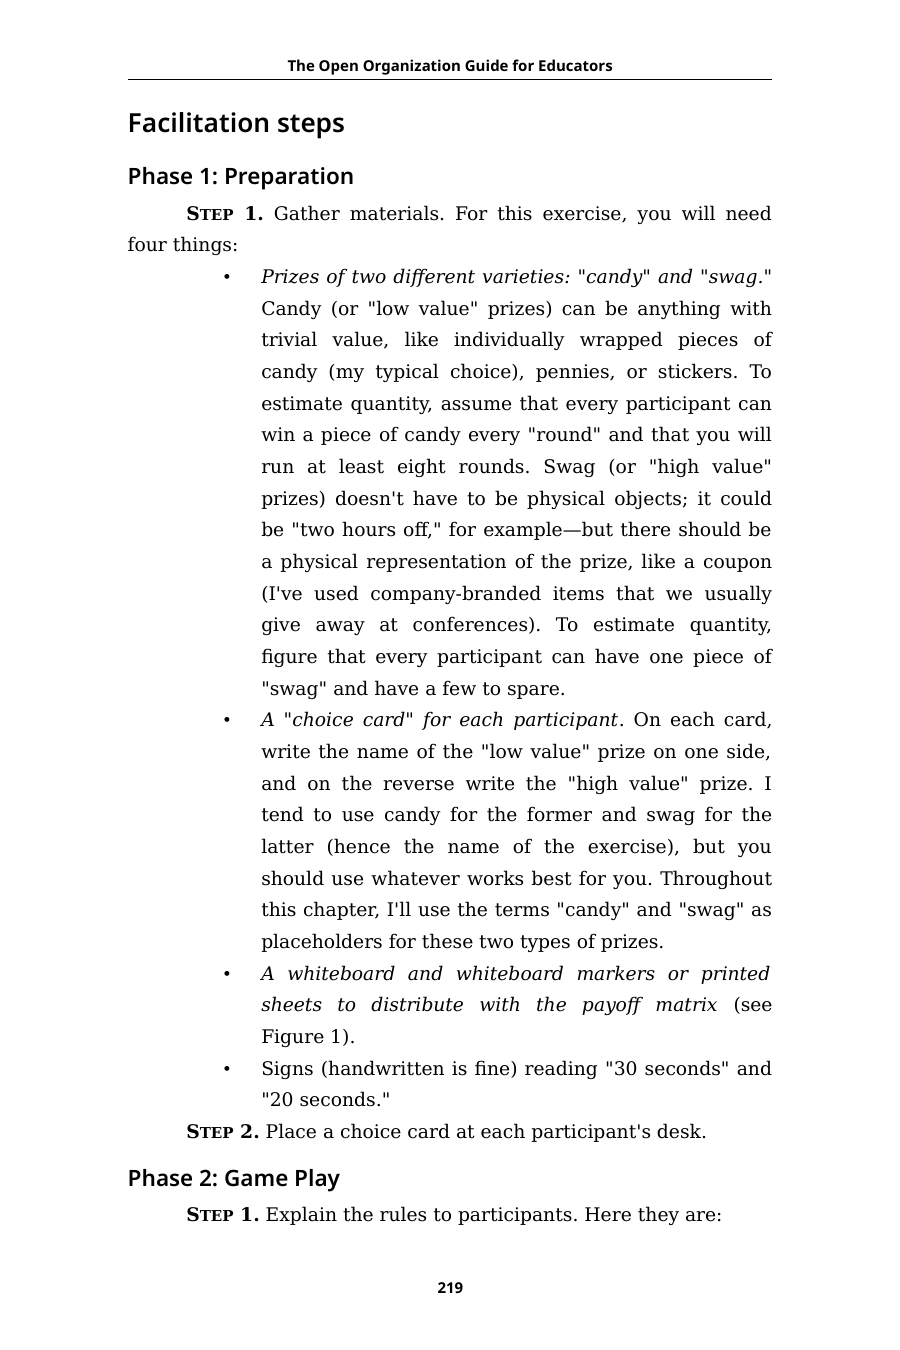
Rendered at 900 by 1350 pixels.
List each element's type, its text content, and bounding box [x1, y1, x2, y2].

text Step 2. Place a choice card at each participant's desk. [127, 1121, 772, 1143]
subtitle Phase 1: Preparation [127, 164, 772, 190]
list Signs (handwritten is fine) reading "30 seconds" and "20 seconds." [223, 1058, 772, 1111]
subtitle Phase 2: Game Play [127, 1166, 772, 1191]
text Step 1. Explain the rules to participants. Here they are: [127, 1204, 772, 1226]
list A whiteboard and whiteboard markers or printed sheets to distribute with the payoff matrix (see Figure 1). [223, 963, 772, 1048]
text Step 1. Gather materials. For this exercise, you will need four things: [127, 202, 772, 256]
list A "choice card" for each participant. On each card, write the name of the "low value" prize on one side, and on the reverse write the "high value" prize. I tend to use candy for the former and swag for the latter (hence the name of the exercise), but you should use whatever works best for you. Throughout this chapter, I'll use the terms "candy" and "swag" as placeholders for these two types of prizes. [223, 709, 772, 953]
list Prizes of two different varieties: "candy" and "swag." Candy (or "low value" prizes) can be anything with trivial value, like individually wrapped pieces of candy (my typical choice), pennies, or stickers. To estimate quantity, assume that every participant can win a piece of candy every "round" and that you will run at least eight rounds. Swag (or "high value" prizes) doesn't have to be physical objects; it could be "two hours off," for example—but there should be a physical representation of the prize, like a coupon (I've used company-branded items that we usually give away at conferences). To estimate quantity, figure that every participant can have one piece of "swag" and have a few to spare. [223, 266, 772, 699]
subtitle Facilitation steps [127, 109, 772, 139]
